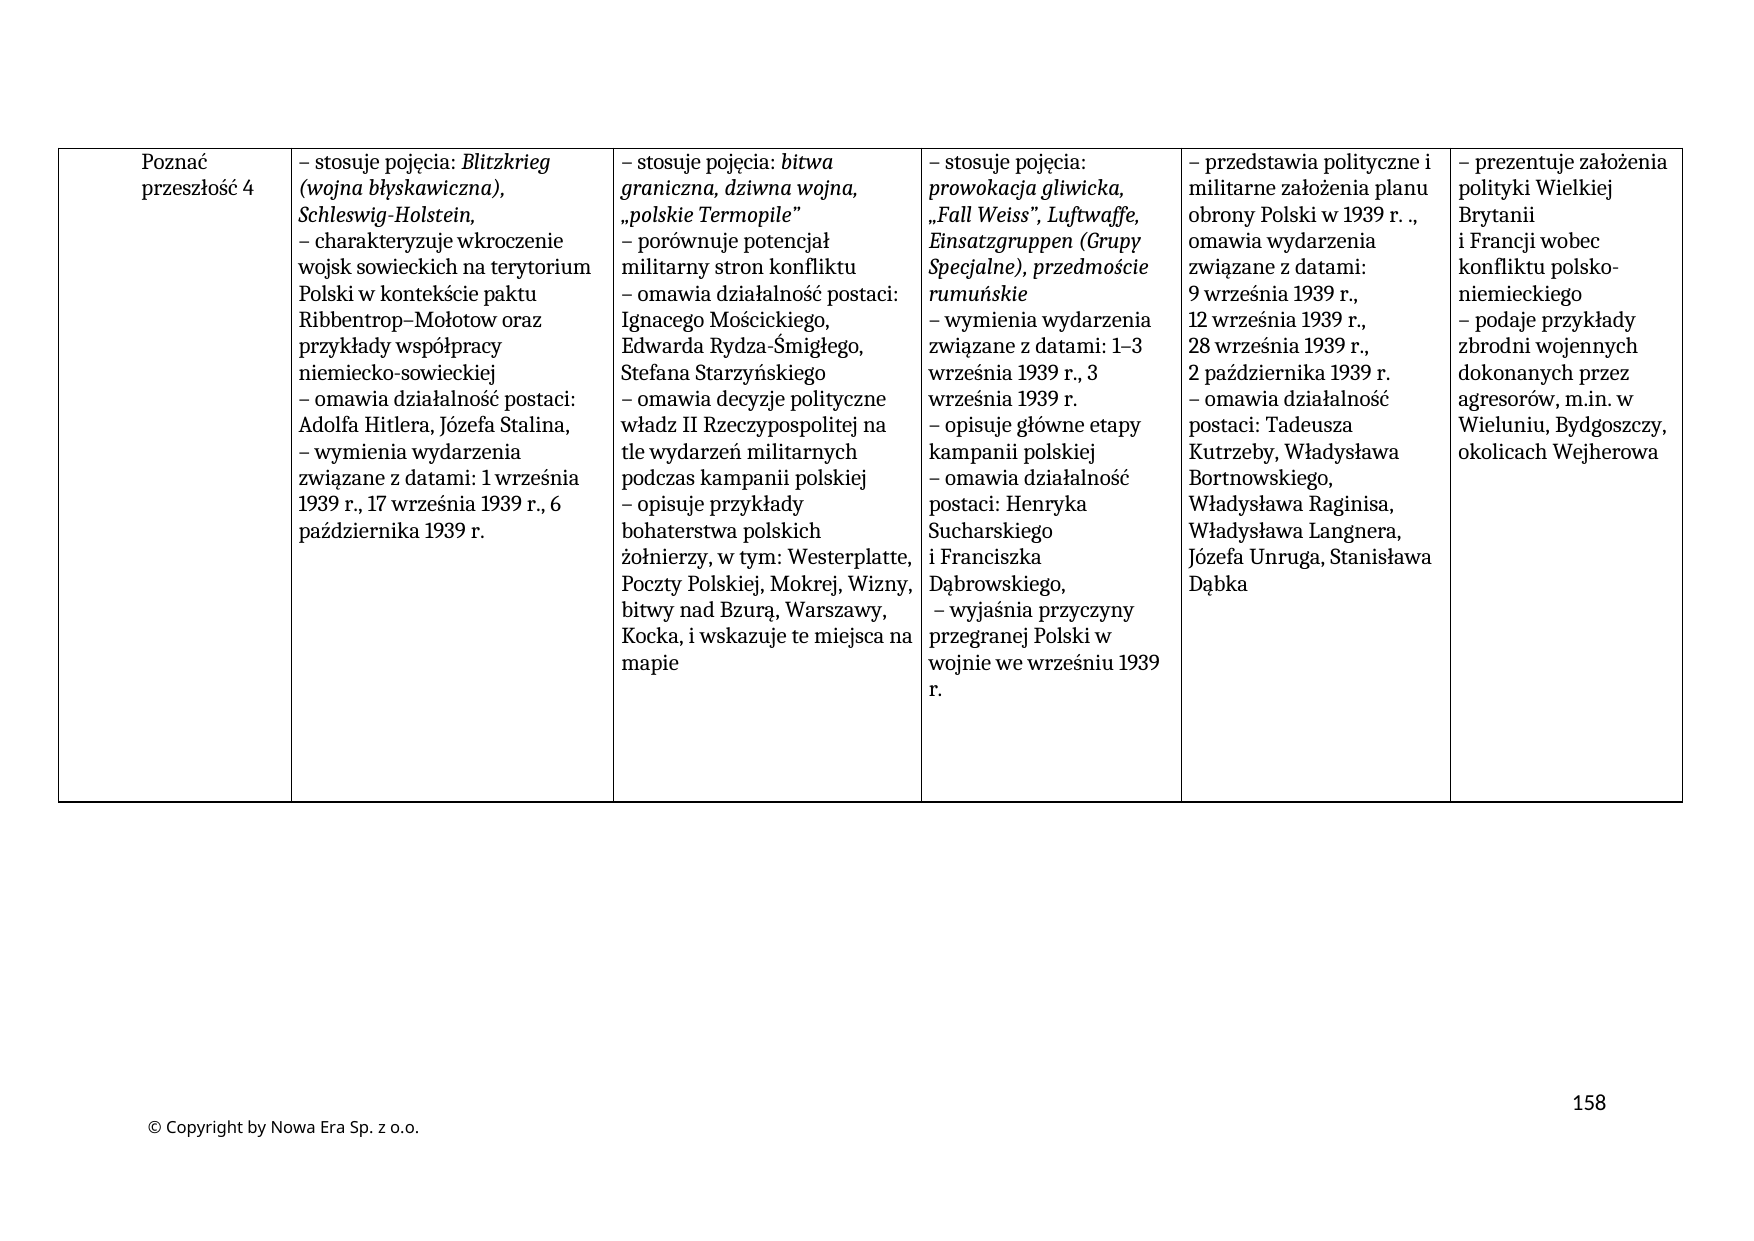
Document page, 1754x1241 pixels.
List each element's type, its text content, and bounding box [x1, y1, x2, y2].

table_header – prezentuje założenia polityki Wielkiej Brytanii i Francji wobec konfliktu polsko-niemieckiego – podaje przykłady zbrodni wojennych dokonanych przez agresorów, m.in. w Wieluniu, Bydgoszczy, okolicach Wejherowa [1451, 149, 1682, 801]
table_header – stosuje pojęcia: prowokacja gliwicka, „Fall Weiss”, Luftwaffe, Einsatzgruppen (Grupy Specjalne), przedmoście rumuńskie – wymienia wydarzenia związane z datami: 1–3 września 1939 r., 3 września 1939 r. – opisuje główne etapy kampanii polskiej – omawia działalność postaci: Henryka Sucharskiego i Franciszka Dąbrowskiego, – wyjaśnia przyczyny przegranej Polski w wojnie we wrześniu 1939 r. [922, 149, 1181, 801]
table_header Poznać przeszłość 4 [59, 149, 291, 801]
table_header – stosuje pojęcia: Blitzkrieg (wojna błyskawiczna), Schleswig-Holstein, – charakteryzuje wkroczenie wojsk sowieckich na terytorium Polski w kontekście paktu Ribbentrop–Mołotow oraz przykłady współpracy niemiecko-sowieckiej – omawia działalność postaci: Adolfa Hitlera, Józefa Stalina, – wymienia wydarzenia związane z datami: 1 września 1939 r., 17 września 1939 r., 6 października 1939 r. [292, 149, 613, 801]
table_header – stosuje pojęcia: bitwa graniczna, dziwna wojna, „polskie Termopile” – porównuje potencjał militarny stron konfliktu – omawia działalność postaci: Ignacego Mościckiego, Edwarda Rydza-Śmigłego, Stefana Starzyńskiego – omawia decyzje polityczne władz II Rzeczypospolitej na tle wydarzeń militarnych podczas kampanii polskiej – opisuje przykłady bohaterstwa polskich żołnierzy, w tym: Westerplatte, Poczty Polskiej, Mokrej, Wizny, bitwy nad Bzurą, Warszawy, Kocka, i wskazuje te miejsca na mapie [614, 149, 921, 801]
table_header – przedstawia polityczne i militarne założenia planu obrony Polski w 1939 r. ., omawia wydarzenia związane z datami: 9 września 1939 r., 12 września 1939 r., 28 września 1939 r., 2 października 1939 r. – omawia działalność postaci: Tadeusza Kutrzeby, Władysława Bortnowskiego, Władysława Raginisa, Władysława Langnera, Józefa Unruga, Stanisława Dąbka [1182, 149, 1450, 801]
